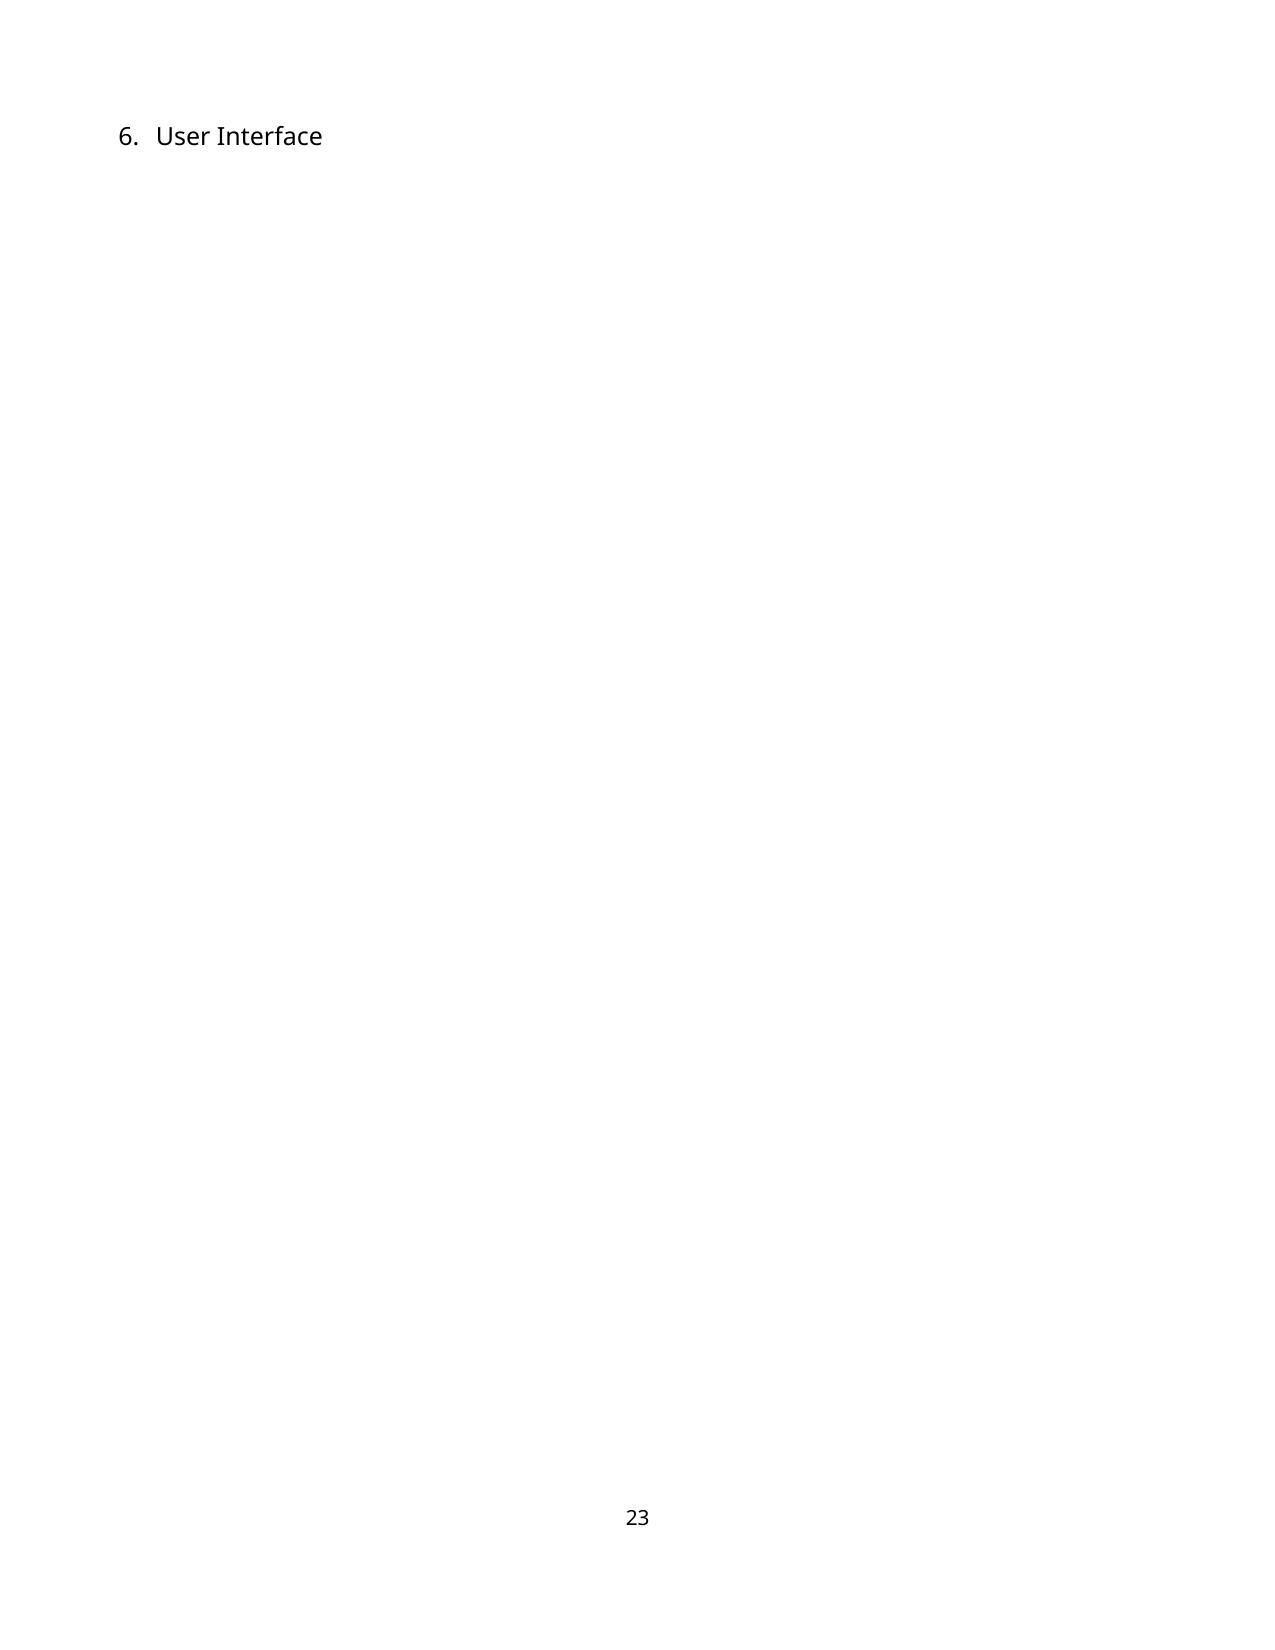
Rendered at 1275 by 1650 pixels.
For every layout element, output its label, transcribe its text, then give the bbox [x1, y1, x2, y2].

text 6. User Interface [118, 118, 1157, 152]
